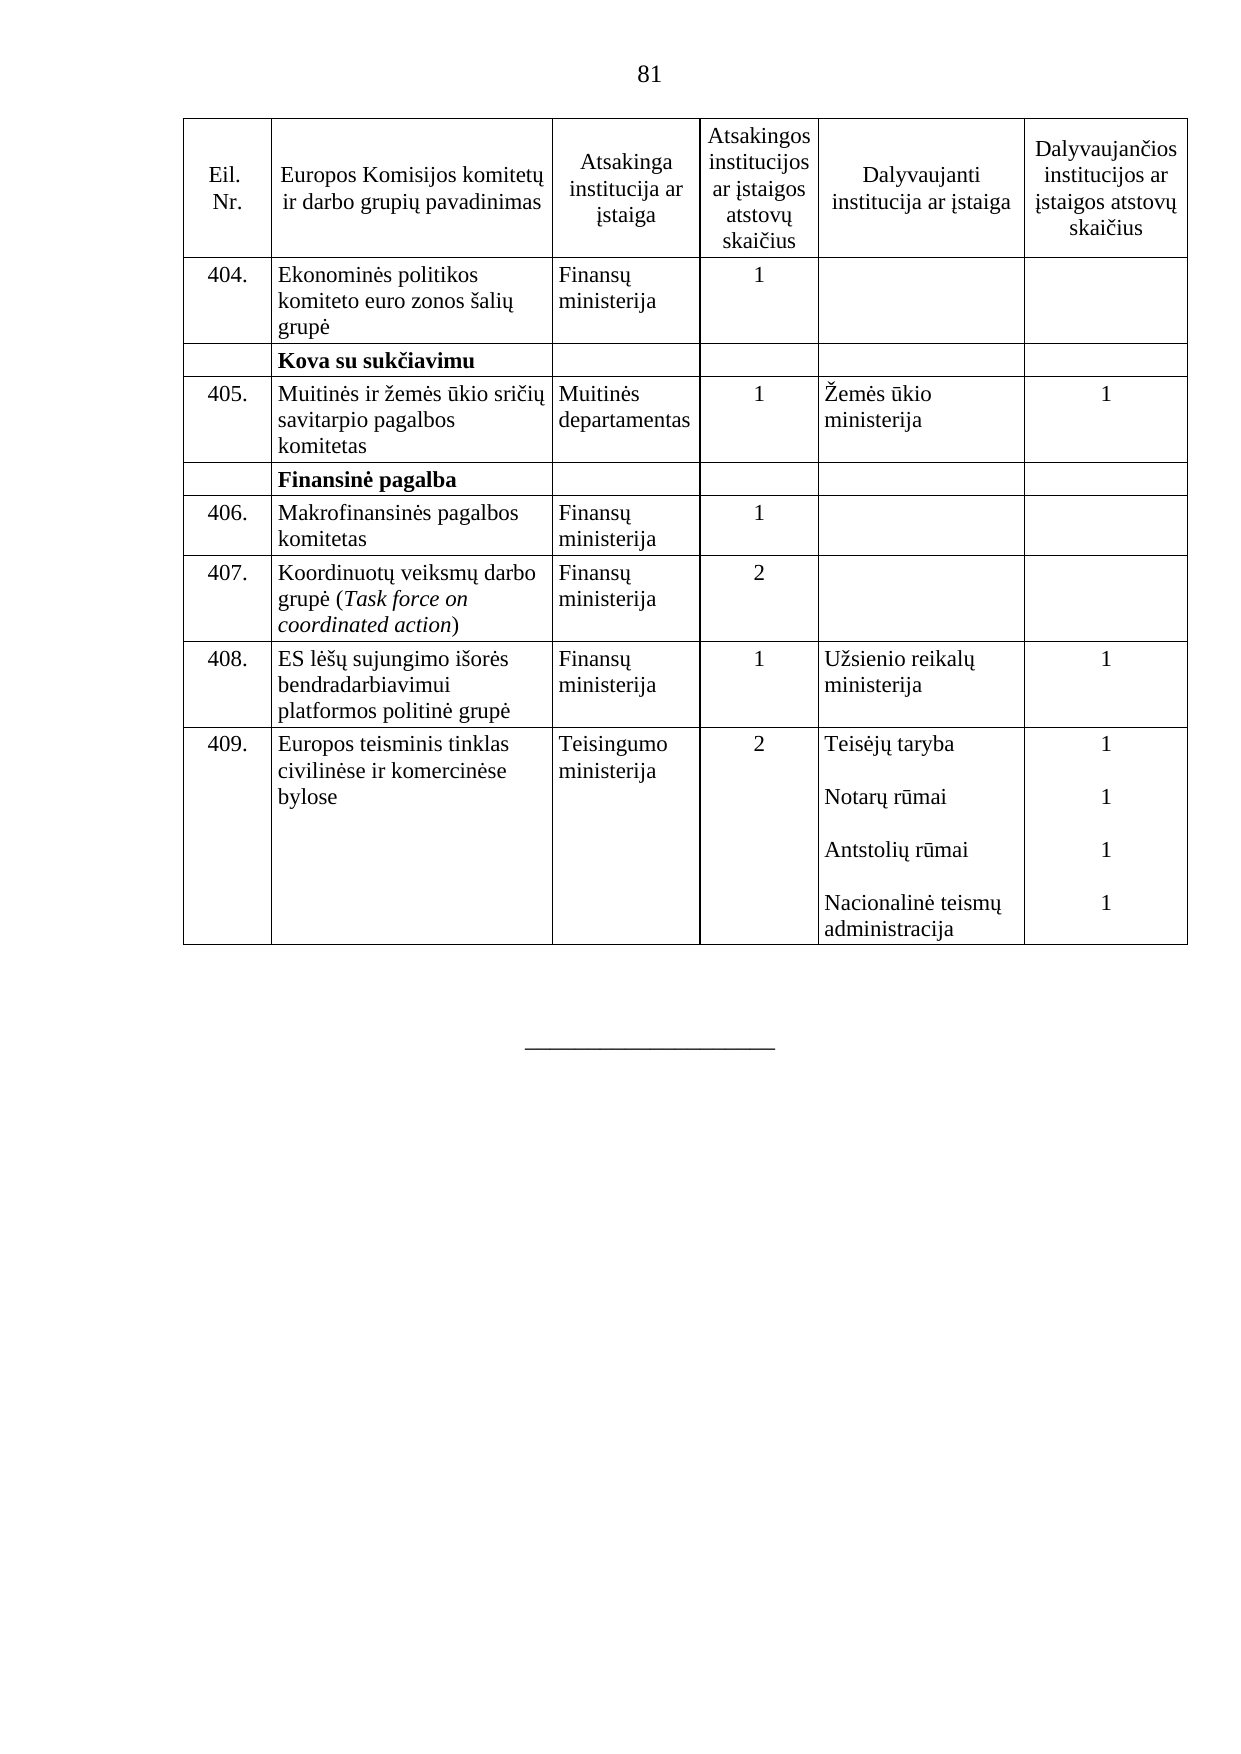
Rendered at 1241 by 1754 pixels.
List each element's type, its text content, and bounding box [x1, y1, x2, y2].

table_cell [1025, 463, 1187, 495]
table_cell Finansų ministerija [553, 642, 699, 727]
table_cell Finansinė pagalba [272, 463, 552, 495]
table_cell 2 [701, 556, 818, 641]
table_cell Teisingumo ministerija [553, 728, 699, 944]
table_cell [1025, 344, 1187, 376]
table_cell Koordinuotų veiksmų darbo grupė (Task force on coordinated action) [272, 556, 552, 641]
table_cell 1 [701, 496, 818, 555]
table_cell 1 [1025, 642, 1187, 727]
table_cell [1025, 258, 1187, 343]
table_cell Muitinės departamentas [553, 377, 699, 462]
table_cell 407. [184, 556, 271, 641]
table_cell Muitinės ir žemės ūkio sričių savitarpio pagalbos komitetas [272, 377, 552, 462]
table_cell Makrofinansinės pagalbos komitetas [272, 496, 552, 555]
table_cell 406. [184, 496, 271, 555]
table_cell Teisėjų taryba Notarų rūmai Antstolių rūmai Nacionalinė teismų administracija [819, 728, 1024, 944]
table_cell 408. [184, 642, 271, 727]
table_cell 2 [701, 728, 818, 944]
table_cell 1 [1025, 377, 1187, 462]
table_cell [553, 344, 699, 376]
table_cell Finansų ministerija [553, 556, 699, 641]
table_cell [184, 344, 271, 376]
table_cell Ekonominės politikos komiteto euro zonos šalių grupė [272, 258, 552, 343]
table_header Atsakinga institucija ar įstaiga [553, 119, 699, 257]
table_cell [701, 344, 818, 376]
table_header Atsakingos institucijos ar įstaigos atstovų skaičius [701, 119, 818, 257]
table_cell [819, 463, 1024, 495]
table_cell [553, 463, 699, 495]
text –––––––––––––––––––– [177, 1032, 1122, 1060]
table_cell [701, 463, 818, 495]
table_cell ES lėšų sujungimo išorės bendradarbiavimui platformos politinė grupė [272, 642, 552, 727]
table_cell 409. [184, 728, 271, 944]
table_cell 404. [184, 258, 271, 343]
table_cell [819, 496, 1024, 555]
table_header Dalyvaujančios institucijos ar įstaigos atstovų skaičius [1025, 119, 1187, 257]
table_cell [1025, 496, 1187, 555]
table_cell [819, 344, 1024, 376]
table_header Europos Komisijos komitetų ir darbo grupių pavadinimas [272, 119, 552, 257]
table_cell [1025, 556, 1187, 641]
table_cell Užsienio reikalų ministerija [819, 642, 1024, 727]
table_header Eil. Nr. [184, 119, 271, 257]
table_header Dalyvaujanti institucija ar įstaiga [819, 119, 1024, 257]
table_cell Finansų ministerija [553, 496, 699, 555]
table_cell [819, 556, 1024, 641]
table_cell [819, 258, 1024, 343]
table_cell 1 [701, 642, 818, 727]
table_cell Finansų ministerija [553, 258, 699, 343]
table_cell 1 [701, 377, 818, 462]
table_cell Europos teisminis tinklas civilinėse ir komercinėse bylose [272, 728, 552, 944]
table_cell Kova su sukčiavimu [272, 344, 552, 376]
table_cell 1 [701, 258, 818, 343]
table_cell [184, 463, 271, 495]
table_cell 405. [184, 377, 271, 462]
table_cell Žemės ūkio ministerija [819, 377, 1024, 462]
table_cell 1 1 1 1 [1025, 728, 1187, 944]
